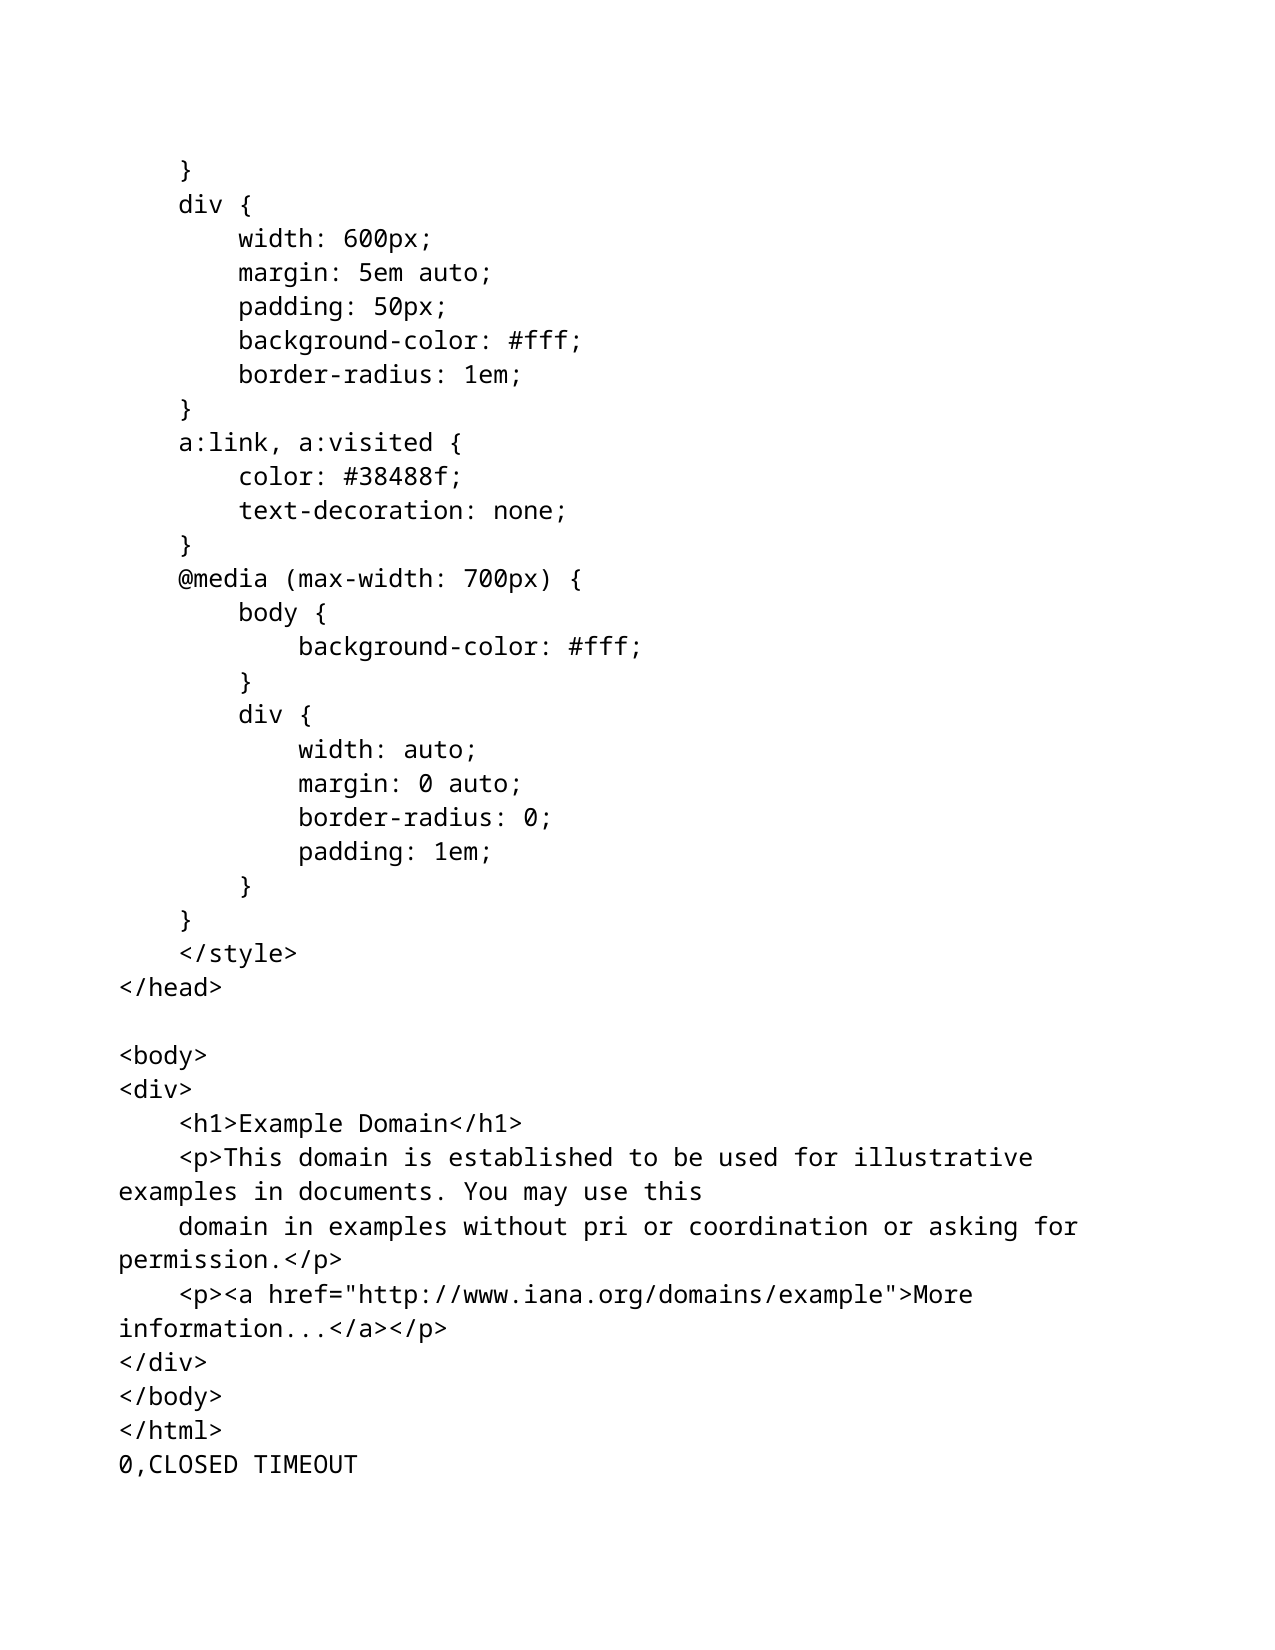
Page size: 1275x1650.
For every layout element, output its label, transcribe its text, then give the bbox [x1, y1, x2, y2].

text <h1>Example Domain</h1> [118, 1106, 1157, 1140]
text margin: 0 auto; [118, 765, 1157, 799]
text @media (max-width: 700px) { [118, 561, 1157, 595]
text div { [118, 697, 1157, 731]
text } [118, 152, 1157, 186]
text color: #38488f; [118, 459, 1157, 493]
text body { [118, 595, 1157, 629]
text padding: 1em; [118, 833, 1157, 867]
text } [118, 663, 1157, 697]
text } [118, 867, 1157, 902]
text width: 600px; [118, 220, 1157, 254]
text margin: 5em auto; [118, 254, 1157, 288]
text background-color: #fff; [118, 322, 1157, 357]
text domain in examples without pri or coordination or asking for permission.</p> [118, 1208, 1157, 1276]
text <p>This domain is established to be used for illustrative examples in documents. You may use this [118, 1140, 1157, 1208]
text </style> [118, 936, 1157, 970]
text border-radius: 1em; [118, 357, 1157, 391]
text a:link, a:visited { [118, 425, 1157, 459]
text background-color: #fff; [118, 629, 1157, 663]
text </html> [118, 1412, 1157, 1447]
text width: auto; [118, 731, 1157, 765]
text div { [118, 186, 1157, 220]
text } [118, 391, 1157, 425]
text </body> [118, 1378, 1157, 1412]
text border-radius: 0; [118, 799, 1157, 833]
text <p><a href="http://www.iana.org/domains/example">More information...</a></p> [118, 1276, 1157, 1344]
text </head> [118, 970, 1157, 1004]
text <body> [118, 1038, 1157, 1072]
text <div> [118, 1072, 1157, 1106]
text 0,CLOSED TIMEOUT [118, 1447, 1157, 1481]
text } [118, 527, 1157, 561]
text text-decoration: none; [118, 493, 1157, 527]
text padding: 50px; [118, 288, 1157, 322]
text } [118, 902, 1157, 936]
text </div> [118, 1344, 1157, 1378]
